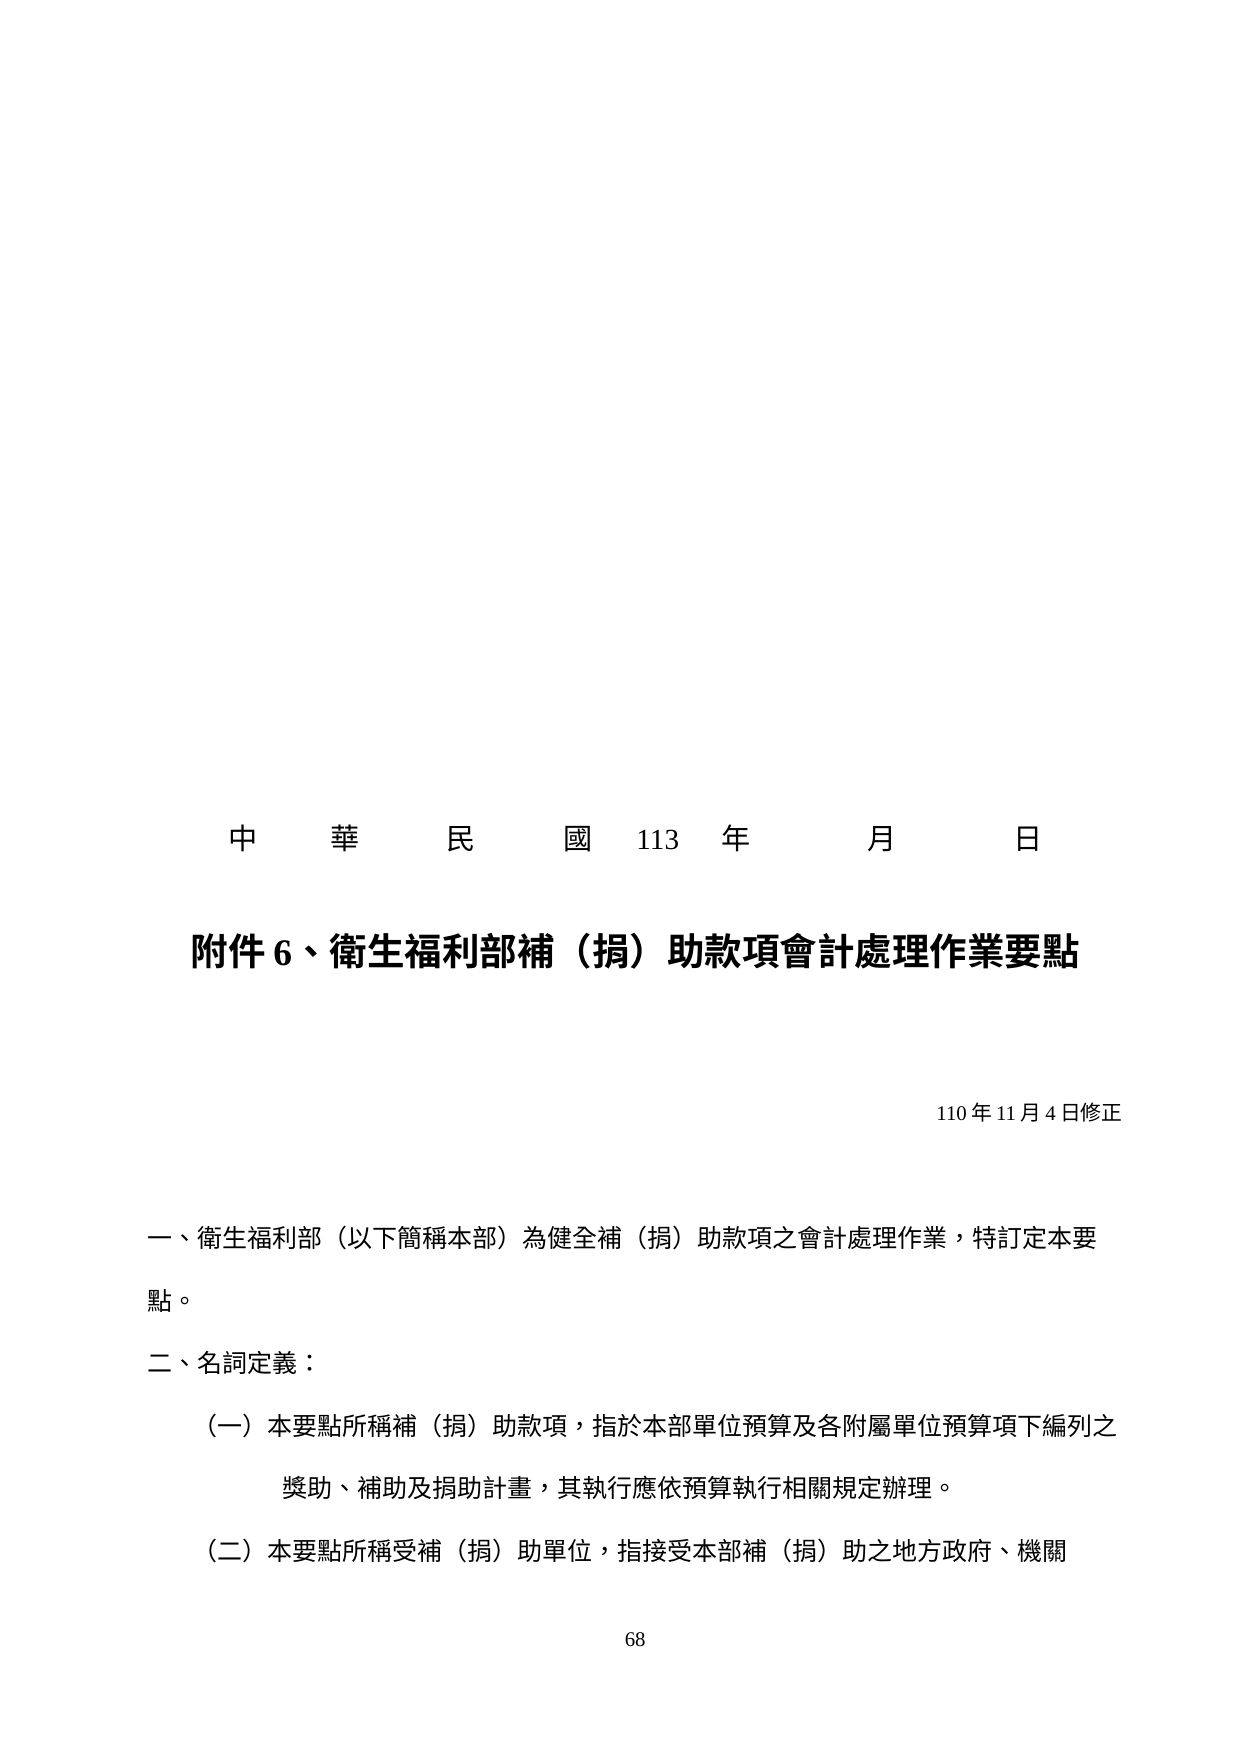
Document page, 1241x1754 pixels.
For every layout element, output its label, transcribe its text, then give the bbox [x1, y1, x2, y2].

text 一、衛生福利部（以下簡稱本部）為健全補（捐）助款項之會計處理作業，特訂定本要點。 [148, 1195, 1122, 1320]
text 110年11月4日修正 [148, 1070, 1122, 1133]
text （一）本要點所稱補（捐）助款項，指於本部單位預算及各附屬單位預算項下編列之 [148, 1383, 1122, 1445]
text （二）本要點所稱受補（捐）助單位，指接受本部補（捐）助之地方政府、機關 [192, 1508, 1122, 1570]
text 獎助、補助及捐助計畫，其執行應依預算執行相關規定辦理。 [148, 1445, 1122, 1508]
text 中 華 民 國 113 年 月 日 [148, 795, 1122, 858]
text 二、名詞定義： [148, 1320, 1122, 1383]
subtitle 附件6、衛生福利部補（捐）助款項會計處理作業要點 [148, 908, 1122, 970]
